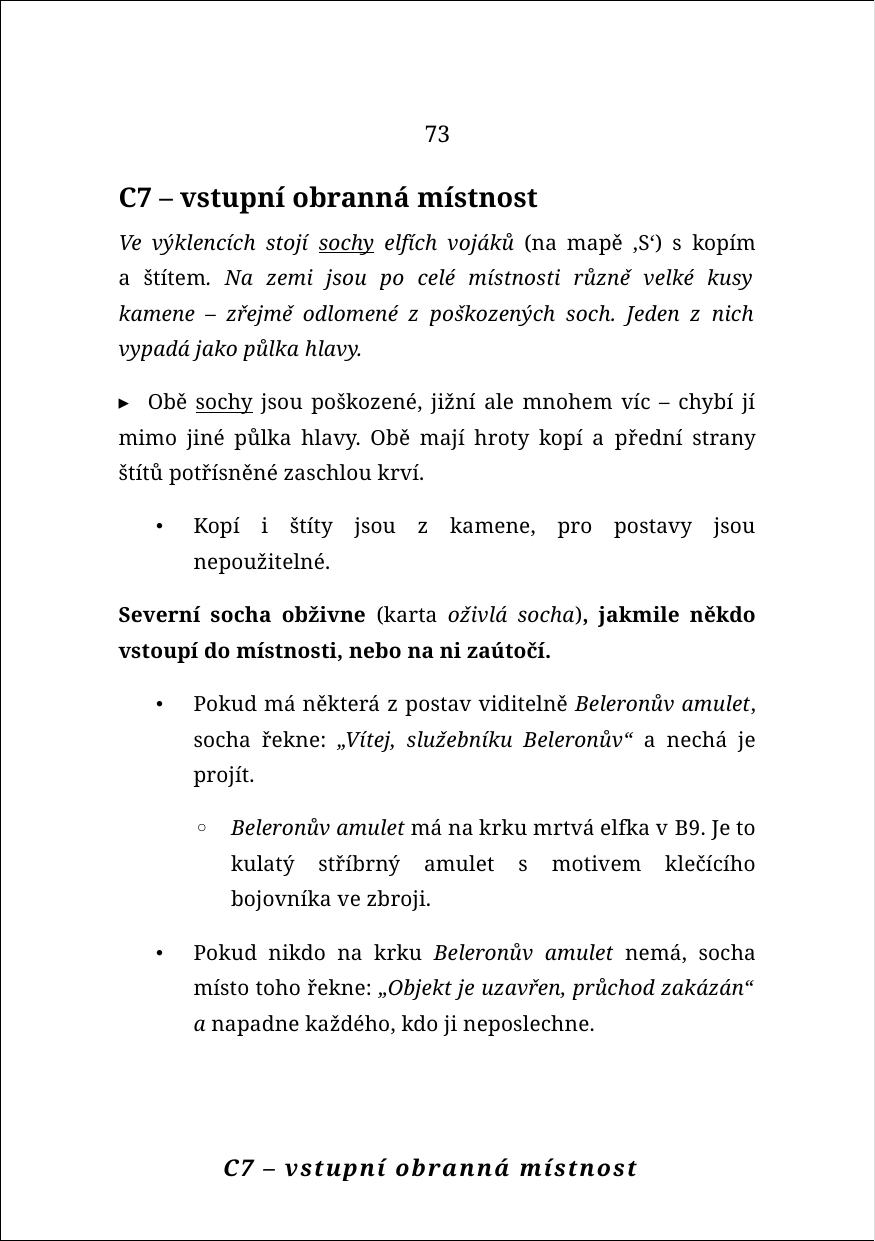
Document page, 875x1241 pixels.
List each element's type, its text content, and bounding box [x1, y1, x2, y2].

text Ve výklencích stojí sochy elfích vojáků (na mapě ‚S‘) s⁠ kopím a⁠ štítem. Na zemi jsou po celé místnosti různě velké kusy kamene – zřejmě odlomené z⁠ poškozených soch. Jeden z⁠ nich vypadá jako půlka hlavy. [118, 228, 756, 363]
subtitle C7 – vstupní obranná místnost [118, 179, 756, 216]
list Pokud má některá z⁠ postav viditelně Beleronův amulet, socha řekne: „Vítej, služebníku Beleronův“ a⁠ nechá je projít. [156, 689, 756, 789]
text Severní socha obživne (karta oživlá socha), jakmile někdo vstoupí do místnosti, nebo na ni zaútočí. [118, 600, 756, 664]
list Pokud nikdo na krku Beleronův amulet nemá, socha místo toho řekne: „Objekt je uzavřen, průchod zakázán“ a⁠ napadne každého, kdo ji neposlechne. [156, 938, 756, 1037]
list Beleronův amulet má na krku mrtvá elfka v⁠ B9. Je to kulatý stříbrný amulet s⁠ motivem klečícího bojovníka ve zbroji. [193, 813, 756, 913]
list Kopí i⁠ štíty jsou z⁠ kamene, pro postavy jsou nepoužitelné. [156, 512, 756, 576]
text ▸ Obě sochy jsou poškozené, jižní ale mnohem víc – chybí jí mimo jiné půlka hlavy. Obě mají hroty kopí a⁠ přední strany štítů potřísněné zaschlou krví. [118, 387, 756, 487]
